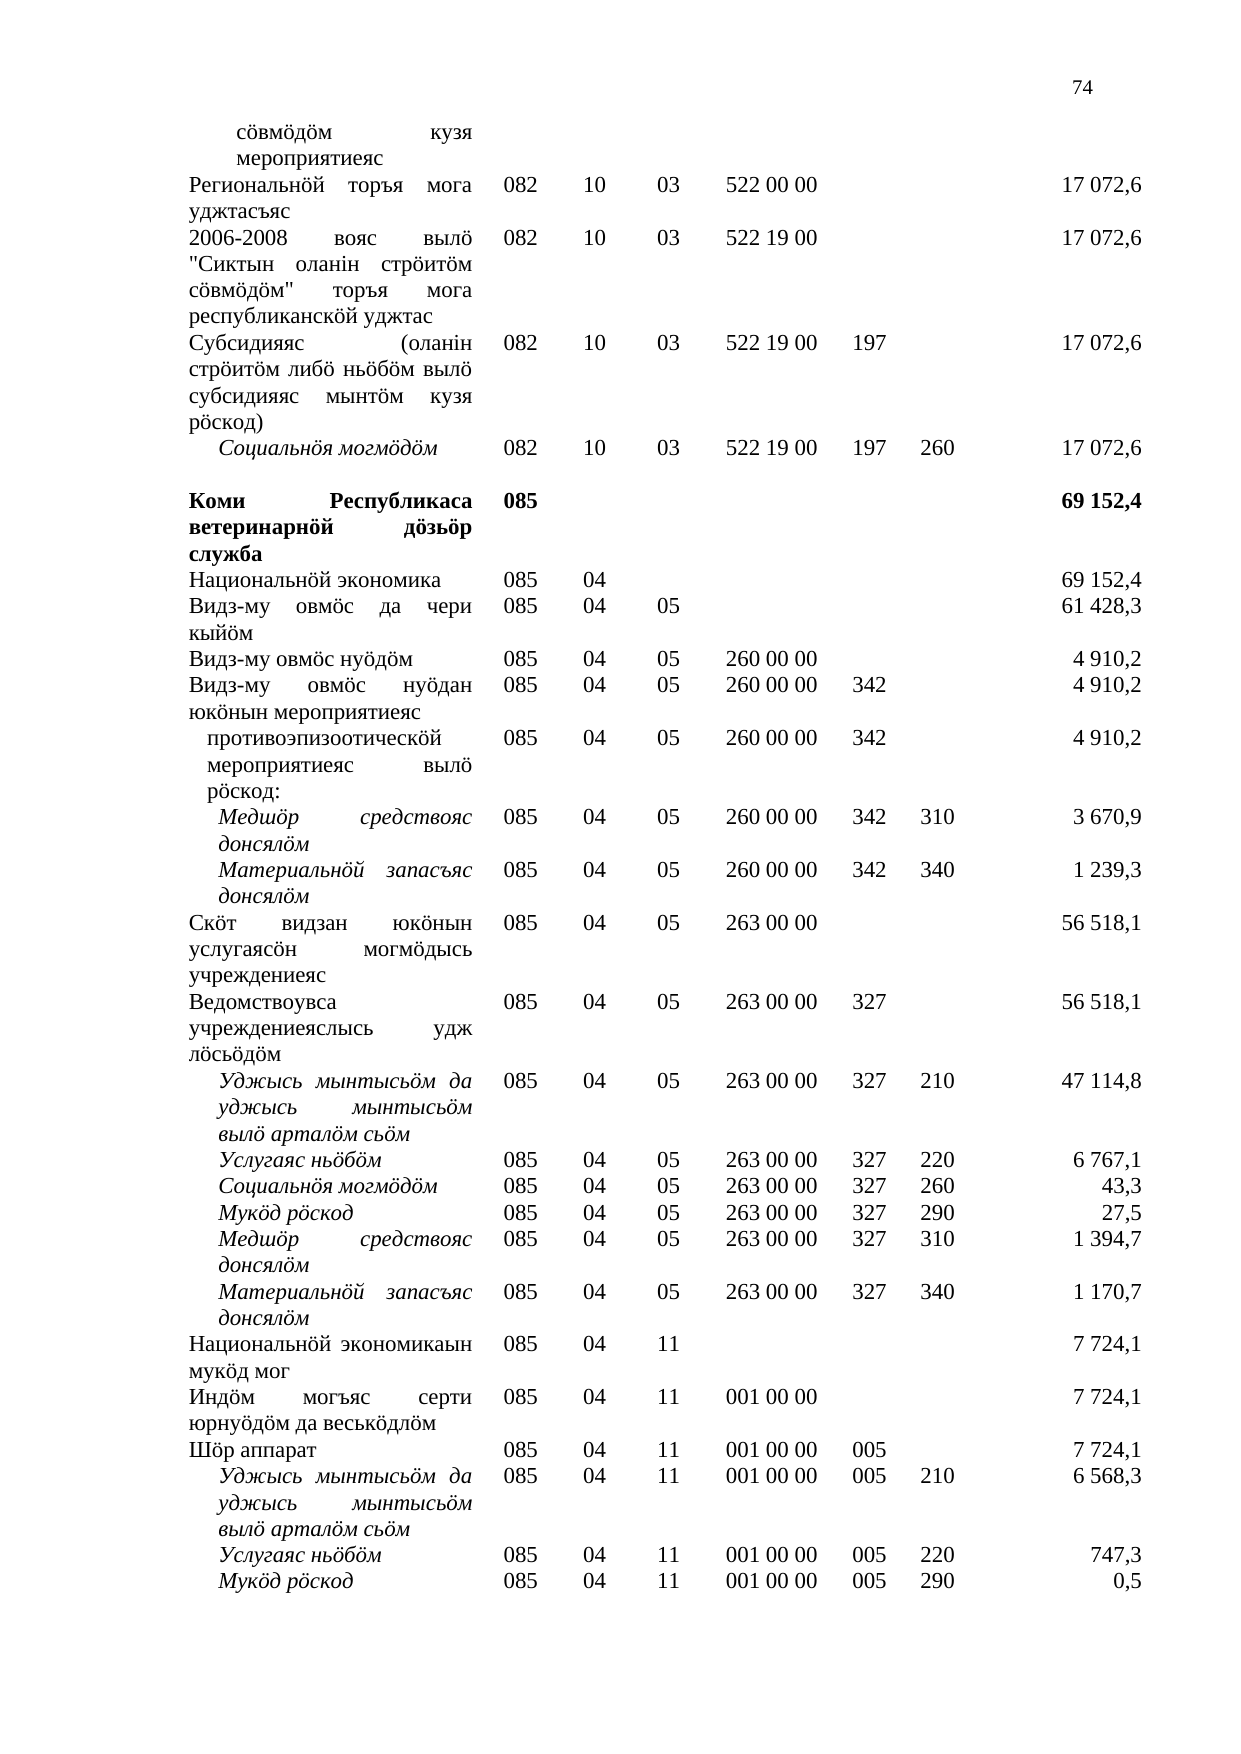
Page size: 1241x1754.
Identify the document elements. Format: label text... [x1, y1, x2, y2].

table_cell [838, 118, 900, 171]
table_cell 04 [558, 909, 631, 988]
table_cell 263 00 00 [705, 1199, 838, 1225]
table_cell 522 19 00 [705, 434, 838, 461]
table_cell 04 [558, 1330, 631, 1383]
table_cell [838, 171, 900, 223]
table_cell 310 [900, 1225, 974, 1278]
table_cell 082 [484, 224, 557, 329]
table_cell 085 [484, 1067, 557, 1146]
table_cell 4 910,2 [974, 645, 1153, 672]
table_cell 04 [558, 566, 631, 592]
table_cell [900, 224, 974, 329]
table_cell 085 [484, 856, 557, 909]
table_cell 1 170,7 [974, 1278, 1153, 1330]
table_cell 11 [631, 1462, 705, 1541]
table_cell 17 072,6 [974, 434, 1153, 461]
table_cell 05 [631, 1172, 705, 1199]
table_cell 263 00 00 [705, 1067, 838, 1146]
table_cell 522 19 00 [705, 224, 838, 329]
table_cell 4 910,2 [974, 672, 1153, 724]
table_cell [484, 118, 557, 171]
table_cell 04 [558, 672, 631, 724]
table_cell 05 [631, 1278, 705, 1330]
table_cell [838, 566, 900, 592]
table_cell 085 [484, 672, 557, 724]
table_cell [974, 118, 1153, 171]
table_cell 001 00 00 [705, 1541, 838, 1568]
table_cell Социальнöя могмöдöм [177, 434, 483, 461]
table_cell [705, 566, 838, 592]
table_cell 04 [558, 1436, 631, 1462]
table_cell 085 [484, 566, 557, 592]
table_cell 03 [631, 329, 705, 434]
table_cell 04 [558, 1067, 631, 1146]
table_cell Социальнöя могмöдöм [177, 1172, 483, 1199]
table_cell Коми Республикаса ветеринарнöй дöзьöр служба [177, 487, 483, 566]
table_cell 11 [631, 1436, 705, 1462]
table_cell 263 00 00 [705, 1172, 838, 1199]
table_cell 11 [631, 1383, 705, 1436]
table_cell [900, 329, 974, 434]
table_cell Уджысь мынтысьöм да уджысь мынтысьöм вылö арталöм сьöм [177, 1462, 483, 1541]
table_cell 56 518,1 [974, 988, 1153, 1067]
table_cell 7 724,1 [974, 1436, 1153, 1462]
table_cell 04 [558, 1225, 631, 1278]
table_cell 4 910,2 [974, 724, 1153, 803]
table_cell 001 00 00 [705, 1383, 838, 1436]
table_cell 05 [631, 724, 705, 803]
table_cell 05 [631, 909, 705, 988]
table_cell 260 00 00 [705, 672, 838, 724]
table_cell 342 [838, 724, 900, 803]
table_cell 61 428,3 [974, 593, 1153, 645]
table_cell Ведомствоувса учреждениеяслысь удж лöсьöдöм [177, 988, 483, 1067]
table_cell 04 [558, 724, 631, 803]
table_cell 210 [900, 1067, 974, 1146]
table_cell Медшöр средствояс донсялöм [177, 1225, 483, 1278]
table_cell [705, 487, 838, 566]
table_cell 310 [900, 803, 974, 856]
table_cell 085 [484, 988, 557, 1067]
table_cell Видз-му овмöс да чери кыйöм [177, 593, 483, 645]
table_cell [705, 118, 838, 171]
table_cell 327 [838, 1225, 900, 1278]
table_cell [838, 645, 900, 672]
table_cell 6 568,3 [974, 1462, 1153, 1541]
table_cell 260 00 00 [705, 645, 838, 672]
table_cell 17 072,6 [974, 329, 1153, 434]
table_cell 04 [558, 803, 631, 856]
table_cell 085 [484, 1146, 557, 1172]
table_cell 04 [558, 1199, 631, 1225]
table_cell [900, 672, 974, 724]
table_cell [484, 461, 557, 487]
table_cell 47 114,8 [974, 1067, 1153, 1146]
table_cell 522 00 00 [705, 171, 838, 223]
table_cell 1 394,7 [974, 1225, 1153, 1278]
table_cell Скöт видзан юкöнын услугаясöн могмöдысь учреждениеяс [177, 909, 483, 988]
table_cell Мукöд рöскод [177, 1568, 483, 1594]
table_cell 260 [900, 434, 974, 461]
table_cell 085 [484, 593, 557, 645]
table_cell 290 [900, 1568, 974, 1594]
table_cell 220 [900, 1146, 974, 1172]
table_cell 04 [558, 1383, 631, 1436]
table_cell 085 [484, 1199, 557, 1225]
table_cell 342 [838, 856, 900, 909]
table_cell 04 [558, 988, 631, 1067]
table_cell 17 072,6 [974, 171, 1153, 223]
table_cell 085 [484, 1568, 557, 1594]
table_cell [838, 1383, 900, 1436]
table_cell 082 [484, 171, 557, 223]
table_cell Услугаяс ньöбöм [177, 1541, 483, 1568]
table_cell [900, 645, 974, 672]
table_cell Материальнöй запасъяс донсялöм [177, 856, 483, 909]
table_cell Мукöд рöскод [177, 1199, 483, 1225]
table_cell 6 767,1 [974, 1146, 1153, 1172]
table_cell [838, 224, 900, 329]
table_cell [838, 461, 900, 487]
table_cell 05 [631, 988, 705, 1067]
table_cell Видз-му овмöс нуöдан юкöнын мероприятиеяс [177, 672, 483, 724]
table_cell 05 [631, 1067, 705, 1146]
table_cell [900, 988, 974, 1067]
table_cell 263 00 00 [705, 1225, 838, 1278]
table_cell 04 [558, 593, 631, 645]
table_cell [558, 487, 631, 566]
table_cell 11 [631, 1568, 705, 1594]
table_cell 082 [484, 434, 557, 461]
table_cell 10 [558, 434, 631, 461]
table_cell 263 00 00 [705, 1146, 838, 1172]
table_cell 210 [900, 1462, 974, 1541]
table_cell 263 00 00 [705, 1278, 838, 1330]
table_cell 001 00 00 [705, 1568, 838, 1594]
table_cell 04 [558, 856, 631, 909]
table_cell 05 [631, 672, 705, 724]
table_cell 220 [900, 1541, 974, 1568]
table_cell Шöр аппарат [177, 1436, 483, 1462]
table_cell Индöм могъяс серти юрнуöдöм да веськöдлöм [177, 1383, 483, 1436]
table_cell 005 [838, 1462, 900, 1541]
table_cell 263 00 00 [705, 988, 838, 1067]
table_cell Региональнöй торъя мога уджтасъяс [177, 171, 483, 223]
table_cell [558, 118, 631, 171]
table_cell [900, 1330, 974, 1383]
table_cell [974, 461, 1153, 487]
table_cell 340 [900, 1278, 974, 1330]
table_cell 03 [631, 171, 705, 223]
table_cell 05 [631, 645, 705, 672]
table_cell 327 [838, 1199, 900, 1225]
table_cell 085 [484, 724, 557, 803]
table_cell [838, 593, 900, 645]
table_cell 2006-2008 вояс вылö "Сиктын оланiн стрöитöм сöвмöдöм" торъя мога республиканскöй уджтас [177, 224, 483, 329]
table_cell 085 [484, 909, 557, 988]
table_cell 085 [484, 1383, 557, 1436]
table_cell 342 [838, 803, 900, 856]
table_cell [900, 487, 974, 566]
table_cell 04 [558, 1278, 631, 1330]
table_cell 260 00 00 [705, 803, 838, 856]
table_cell [177, 461, 483, 487]
table_cell [900, 1436, 974, 1462]
table_cell 085 [484, 487, 557, 566]
table_cell 04 [558, 1146, 631, 1172]
table_cell 03 [631, 224, 705, 329]
table_cell 522 19 00 [705, 329, 838, 434]
table_cell противоэпизоотическöй мероприятиеяс вылö рöскод: [177, 724, 483, 803]
table_cell 005 [838, 1568, 900, 1594]
table_cell 7 724,1 [974, 1330, 1153, 1383]
table_cell 3 670,9 [974, 803, 1153, 856]
table_cell [631, 118, 705, 171]
table_cell Услугаяс ньöбöм [177, 1146, 483, 1172]
table_cell Национальнöй экономика [177, 566, 483, 592]
table_cell 10 [558, 224, 631, 329]
table_cell 05 [631, 803, 705, 856]
table_cell 290 [900, 1199, 974, 1225]
table_cell 327 [838, 1172, 900, 1199]
table_cell 085 [484, 1462, 557, 1541]
table_cell 11 [631, 1330, 705, 1383]
table_cell 0,5 [974, 1568, 1153, 1594]
table_cell Видз-му овмöс нуöдöм [177, 645, 483, 672]
table_cell [631, 461, 705, 487]
table_cell Материальнöй запасъяс донсялöм [177, 1278, 483, 1330]
table_cell 04 [558, 1462, 631, 1541]
table_cell 03 [631, 434, 705, 461]
table_cell [900, 171, 974, 223]
table_cell 05 [631, 1146, 705, 1172]
table_cell [838, 909, 900, 988]
table_cell [900, 724, 974, 803]
table_cell [631, 487, 705, 566]
table_cell [900, 566, 974, 592]
table_cell 001 00 00 [705, 1462, 838, 1541]
table_cell 327 [838, 988, 900, 1067]
table_cell 085 [484, 1172, 557, 1199]
table_cell [838, 1330, 900, 1383]
table_cell [705, 593, 838, 645]
table_cell 005 [838, 1541, 900, 1568]
table_cell [705, 1330, 838, 1383]
table_cell 10 [558, 171, 631, 223]
table_cell Медшöр средствояс донсялöм [177, 803, 483, 856]
table_cell 260 00 00 [705, 856, 838, 909]
table_cell Субсидияяс (оланiн стрöитöм либö ньöбöм вылö субсидияяс мынтöм кузя рöскод) [177, 329, 483, 434]
table_cell 11 [631, 1541, 705, 1568]
table_cell 085 [484, 1278, 557, 1330]
table_cell 04 [558, 1568, 631, 1594]
table_cell 05 [631, 1199, 705, 1225]
table_cell 10 [558, 329, 631, 434]
table_cell 197 [838, 434, 900, 461]
table_cell 342 [838, 672, 900, 724]
table_cell 69 152,4 [974, 487, 1153, 566]
table_cell 082 [484, 329, 557, 434]
table_cell 085 [484, 645, 557, 672]
table_cell 327 [838, 1146, 900, 1172]
table_cell [705, 461, 838, 487]
table_cell 7 724,1 [974, 1383, 1153, 1436]
table_cell 56 518,1 [974, 909, 1153, 988]
table_cell 260 00 00 [705, 724, 838, 803]
table_cell [900, 118, 974, 171]
table_cell 747,3 [974, 1541, 1153, 1568]
table_cell Уджысь мынтысьöм да уджысь мынтысьöм вылö арталöм сьöм [177, 1067, 483, 1146]
table_cell 04 [558, 1172, 631, 1199]
table_cell [900, 461, 974, 487]
table_cell 17 072,6 [974, 224, 1153, 329]
table_cell [631, 566, 705, 592]
table_cell 340 [900, 856, 974, 909]
table_cell 43,3 [974, 1172, 1153, 1199]
table_cell 04 [558, 1541, 631, 1568]
table_cell 085 [484, 1225, 557, 1278]
table_cell [900, 1383, 974, 1436]
table_cell 05 [631, 856, 705, 909]
table_cell 085 [484, 1330, 557, 1383]
table_cell [838, 487, 900, 566]
table_cell 327 [838, 1067, 900, 1146]
table_cell 27,5 [974, 1199, 1153, 1225]
table_cell Национальнöй экономикаын мукöд мог [177, 1330, 483, 1383]
table_cell 085 [484, 803, 557, 856]
table_cell 05 [631, 593, 705, 645]
table_cell 327 [838, 1278, 900, 1330]
table_cell [900, 593, 974, 645]
table_cell 04 [558, 645, 631, 672]
table_cell сöвмöдöм кузя мероприятиеяс [177, 118, 483, 171]
table_cell 263 00 00 [705, 909, 838, 988]
table_cell 085 [484, 1436, 557, 1462]
table_cell [900, 909, 974, 988]
table_cell 260 [900, 1172, 974, 1199]
table_cell 005 [838, 1436, 900, 1462]
table_cell 1 239,3 [974, 856, 1153, 909]
table_cell [558, 461, 631, 487]
table_cell 69 152,4 [974, 566, 1153, 592]
table_cell 085 [484, 1541, 557, 1568]
table_cell 001 00 00 [705, 1436, 838, 1462]
table_cell 197 [838, 329, 900, 434]
table_cell 05 [631, 1225, 705, 1278]
